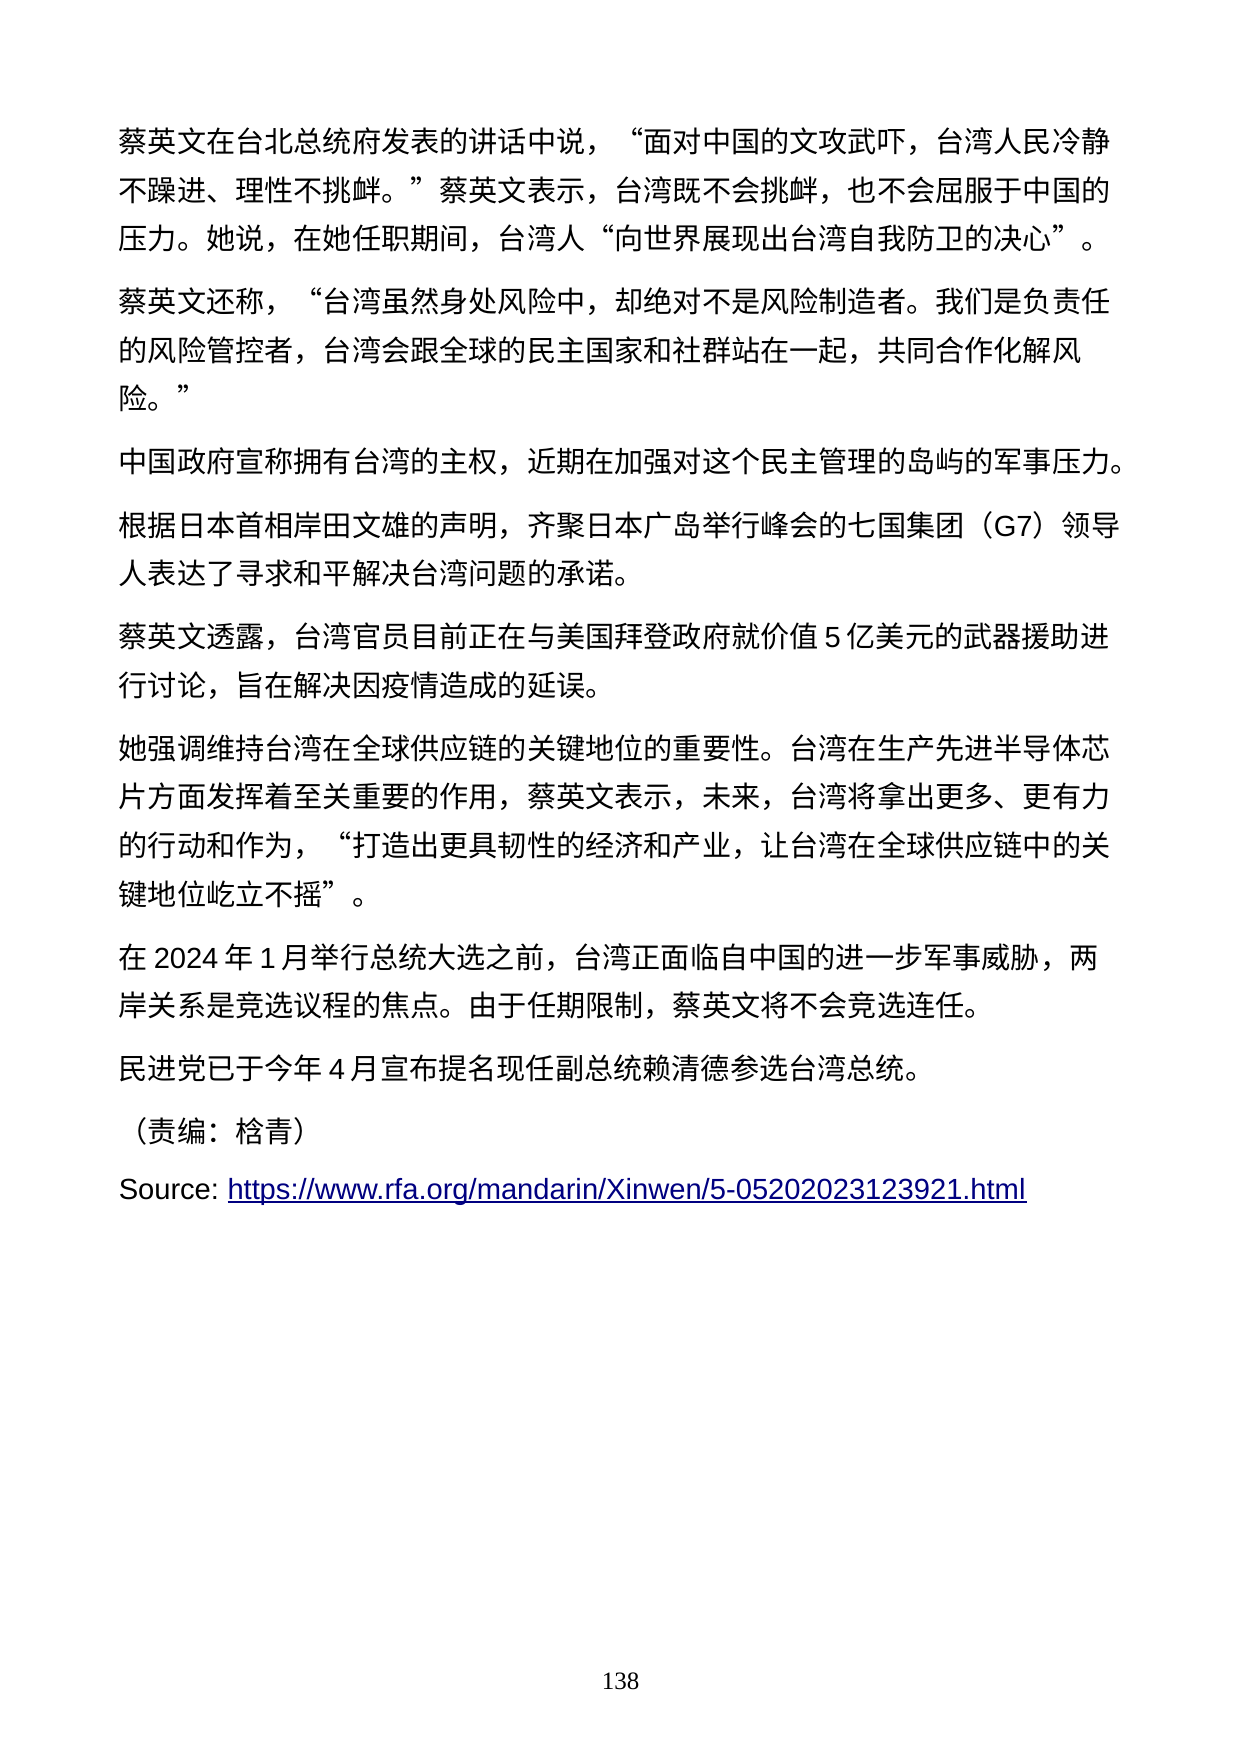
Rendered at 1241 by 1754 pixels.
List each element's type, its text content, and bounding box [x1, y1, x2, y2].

text 在2024年1月举行总统大选之前，台湾正面临自中国的进一步军事威胁，两岸关系是竞选议程的焦点。由于任期限制，蔡英文将不会竞选连任。 [118, 934, 1122, 1025]
text 她强调维持台湾在全球供应链的关键地位的重要性。台湾在生产先进半导体芯片方面发挥着至关重要的作用，蔡英文表示，未来，台湾将拿出更多、更有力的行动和作为，“打造出更具韧性的经济和产业，让台湾在全球供应链中的关键地位屹立不摇”。 [118, 725, 1122, 913]
text 蔡英文在台北总统府发表的讲话中说，“面对中国的文攻武吓，台湾人民冷静不躁进、理性不挑衅。”蔡英文表示，台湾既不会挑衅，也不会屈服于中国的压力。她说，在她任职期间，台湾人“向世界展现出台湾自我防卫的决心”。 [118, 118, 1122, 258]
text 根据日本首相岸田文雄的声明，齐聚日本广岛举行峰会的七国集团（G7）领导人表达了寻求和平解决台湾问题的承诺。 [118, 502, 1122, 593]
text 中国政府宣称拥有台湾的主权，近期在加强对这个民主管理的岛屿的军事压力。 [118, 439, 1122, 481]
text （责编：梒青） [118, 1109, 1122, 1151]
text Source: https://www.rfa.org/mandarin/Xinwen/5-05202023123921.html [118, 1172, 1122, 1206]
text 蔡英文透露，台湾官员目前正在与美国拜登政府就价值5亿美元的武器援助进行讨论，旨在解决因疫情造成的延误。 [118, 614, 1122, 704]
text 民进党已于今年4月宣布提名现任副总统赖清德参选台湾总统。 [118, 1046, 1122, 1088]
text 蔡英文还称，“台湾虽然身处风险中，却绝对不是风险制造者。我们是负责任的风险管控者，台湾会跟全球的民主国家和社群站在一起，共同合作化解风险。” [118, 279, 1122, 418]
